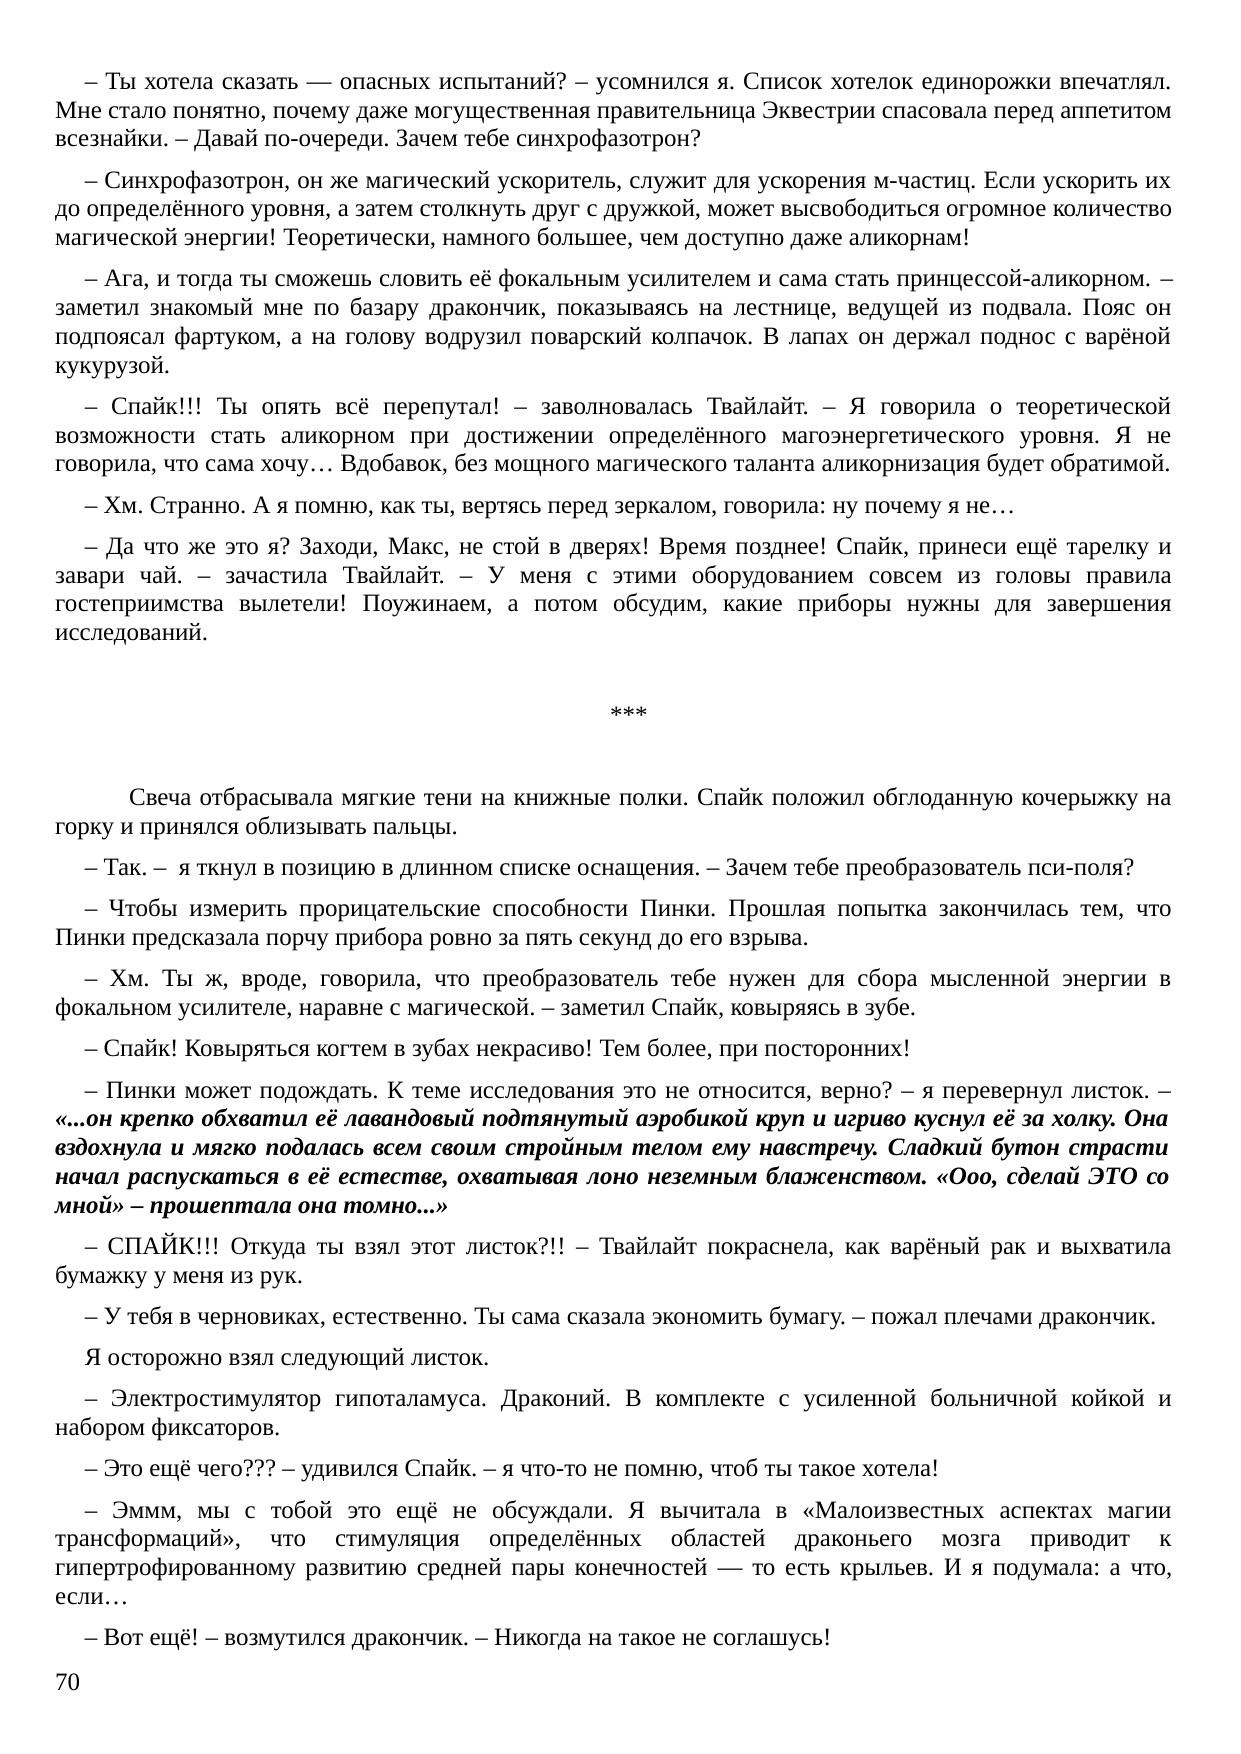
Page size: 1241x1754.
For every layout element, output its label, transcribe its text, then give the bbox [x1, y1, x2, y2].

text – Ага, и тогда ты сможешь словить её фокальным усилителем и сама стать принцессой-аликорном. – заметил знакомый мне по базару дракончик, показываясь на лестнице, ведущей из подвала. Пояс он подпоясал фартуком, а на голову водрузил поварский колпачок. В лапах он держал поднос с варёной кукурузой. [55, 263, 1173, 378]
text – Пинки может подождать. К теме исследования это не относится, верно? – я перевернул листок. – «...он крепко обхватил её лавандовый подтянутый аэробикой круп и игриво куснул её за холку. Она вздохнула и мягко подалась всем своим стройным телом ему навстречу. Сладкий бутон страсти начал распускаться в её естестве, охватывая лоно неземным блаженством. «Ооо, сделай ЭТО со мной» – прошептала она томно...» [55, 1075, 1173, 1218]
text – Да что же это я? Заходи, Макс, не стой в дверях! Время позднее! Спайк, принеси ещё тарелку и завари чай. – зачастила Твайлайт. – У меня с этими оборудованием совсем из головы правила гостеприимства вылетели! Поужинаем, а потом обсудим, какие приборы нужны для завершения исследований. [55, 531, 1173, 646]
text – Электростимулятор гипоталамуса. Драконий. В комплекте с усиленной больничной койкой и набором фиксаторов. [55, 1383, 1173, 1441]
text – Спайк! Ковыряться когтем в зубах некрасиво! Тем более, при посторонних! [55, 1033, 1173, 1062]
text *** [55, 700, 1173, 728]
text – Хм. Странно. А я помню, как ты, вертясь перед зеркалом, говорила: ну почему я не… [55, 490, 1173, 518]
text – СПАЙК!!! Откуда ты взял этот листок?!! – Твайлайт покраснела, как варёный рак и выхватила бумажку у меня из рук. [55, 1231, 1173, 1288]
text – Ты хотела сказать — опасных испытаний? – усомнился я. Список хотелок единорожки впечатлял. Мне стало понятно, почему даже могущественная правительница Эквестрии спасовала перед аппетитом всезнайки. – Давай по-очереди. Зачем тебе синхрофазотрон? [55, 66, 1173, 152]
text – У тебя в черновиках, естественно. Ты сама сказала экономить бумагу. – пожал плечами дракончик. [55, 1301, 1173, 1330]
text – Чтобы измерить прорицательские способности Пинки. Прошлая попытка закончилась тем, что Пинки предсказала порчу прибора ровно за пять секунд до его взрыва. [55, 893, 1173, 951]
text – Синхрофазотрон, он же магический ускоритель, служит для ускорения м-частиц. Если ускорить их до определённого уровня, а затем столкнуть друг с дружкой, может высвободиться огромное количество магической энергии! Теоретически, намного большее, чем доступно даже аликорнам! [55, 165, 1173, 251]
text – Так. – я ткнул в позицию в длинном списке оснащения. – Зачем тебе преобразователь пси-поля? [55, 852, 1173, 881]
text – Эммм, мы с тобой это ещё не обсуждали. Я вычитала в «Малоизвестных аспектах магии трансформаций», что стимуляция определённых областей драконьего мозга приводит к гипертрофированному развитию средней пары конечностей — то есть крыльев. И я подумала: а что, если… [55, 1495, 1173, 1610]
text – Спайк!!! Ты опять всё перепутал! – заволновалась Твайлайт. – Я говорила о теоретической возможности стать аликорном при достижении определённого магоэнергетического уровня. Я не говорила, что сама хочу… Вдобавок, без мощного магического таланта аликорнизация будет обратимой. [55, 391, 1173, 477]
text Свеча отбрасывала мягкие тени на книжные полки. Спайк положил обглоданную кочерыжку на горку и принялся облизывать пальцы. [55, 782, 1173, 840]
text – Вот ещё! – возмутился дракончик. – Никогда на такое не соглашусь! [55, 1622, 1173, 1651]
text – Хм. Ты ж, вроде, говорила, что преобразователь тебе нужен для сбора мысленной энергии в фокальном усилителе, наравне с магической. – заметил Спайк, ковыряясь в зубе. [55, 963, 1173, 1021]
text – Это ещё чего??? – удивился Спайк. – я что-то не помню, чтоб ты такое хотела! [55, 1453, 1173, 1482]
text Я осторожно взял следующий листок. [55, 1342, 1173, 1371]
